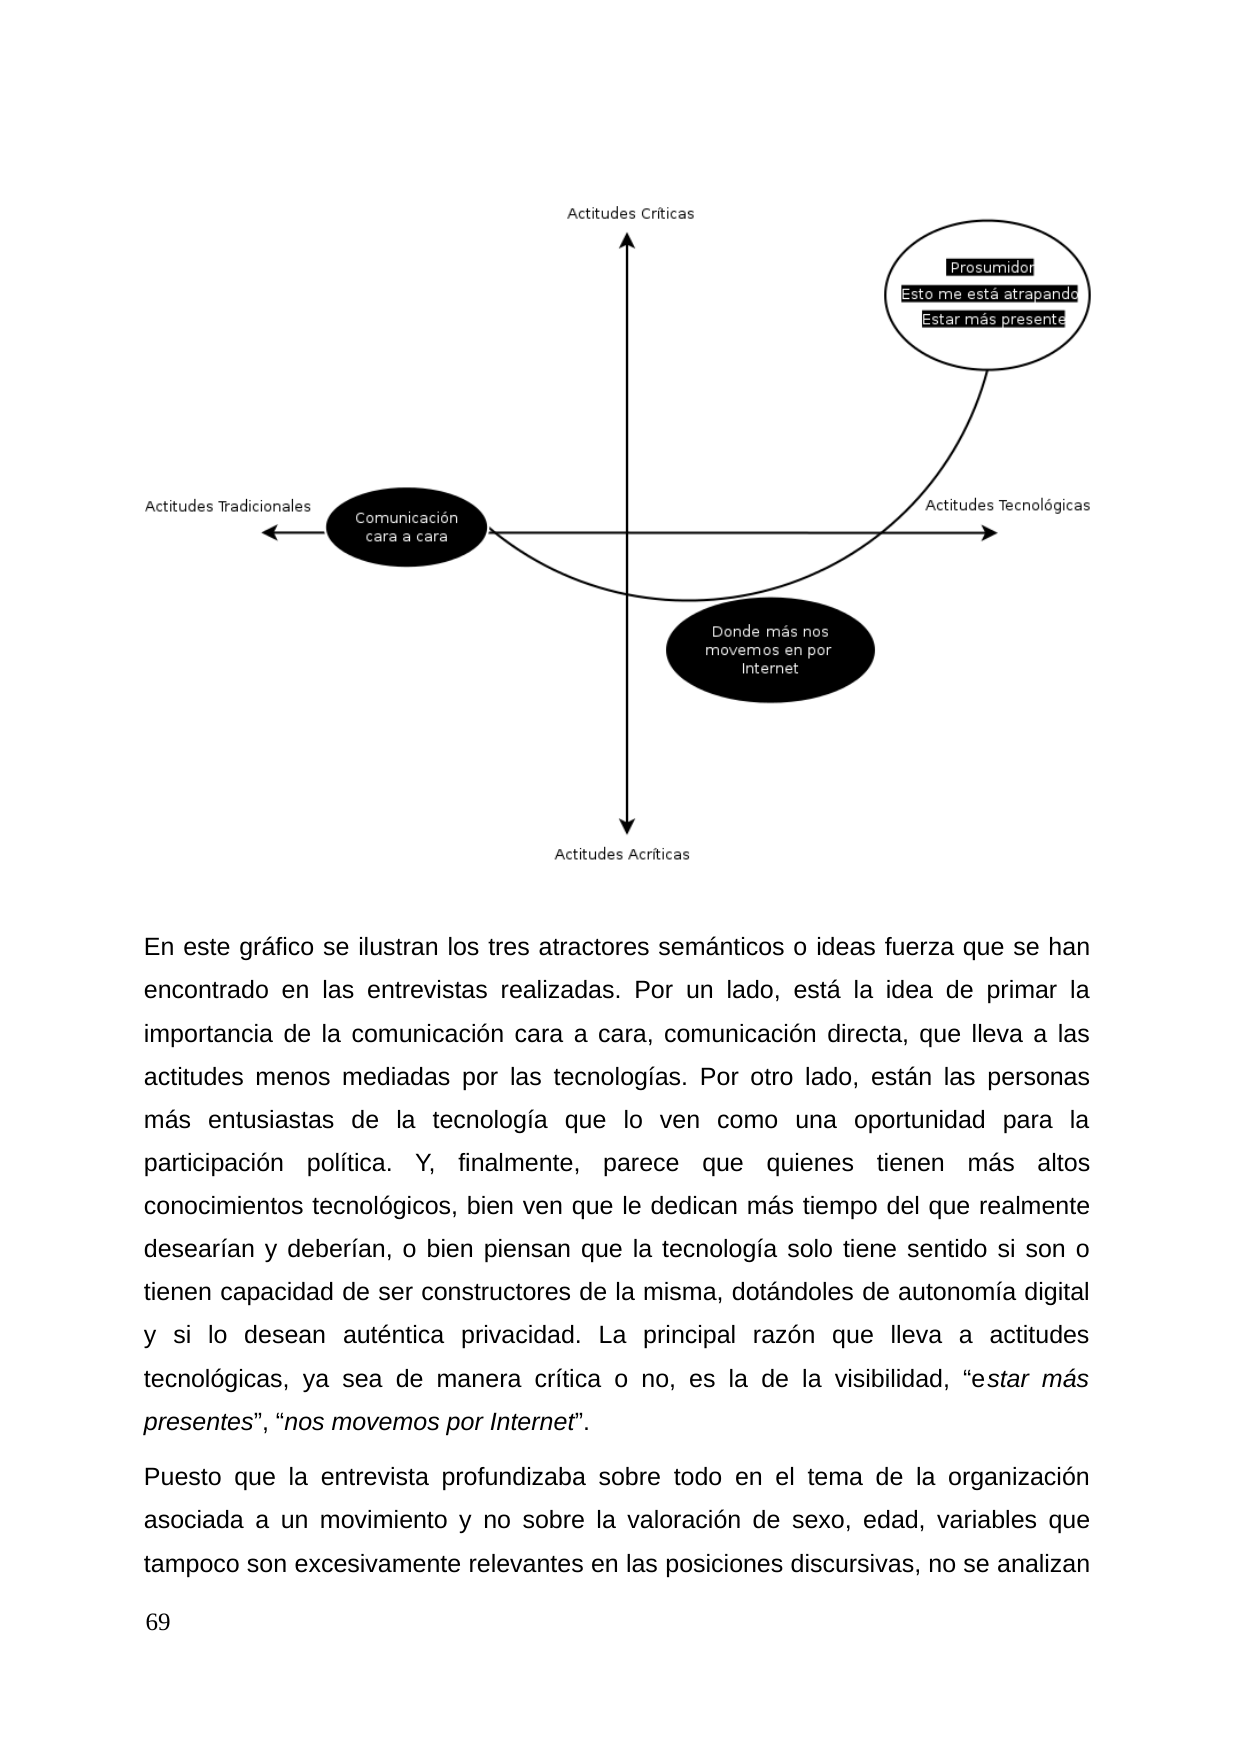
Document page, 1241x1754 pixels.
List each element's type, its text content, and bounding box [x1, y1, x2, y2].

text En este gráfico se ilustran los tres atractores semánticos o ideas fuerza que se han encontrado en las entrevistas realizadas. Por un lado, está la idea de primar la importancia de la comunicación cara a cara, comunicación directa, que lleva a las actitudes menos mediadas por las tecnologías. Por otro lado, están las personas más entusiastas de la tecnología que lo ven como una oportunidad para la participación política. Y, finalmente, parece que quienes tienen más altos conocimientos tecnológicos, bien ven que le dedican más tiempo del que realmente desearían y deberían, o bien piensan que la tecnología solo tiene sentido si son o tienen capacidad de ser constructores de la misma, dotándoles de autonomía digital y si lo desean auténtica privacidad. La principal razón que lleva a actitudes tecnológicas, ya sea de manera crítica o no, es la de la visibilidad, “estar más presentes”, “nos movemos por Internet”. [144, 932, 1092, 1435]
picture [145, 205, 1092, 863]
text Puesto que la entrevista profundizaba sobre todo en el tema de la organización asociada a un movimiento y no sobre la valoración de sexo, edad, variables que tampoco son excesivamente relevantes en las posiciones discursivas, no se analizan [144, 1462, 1092, 1577]
